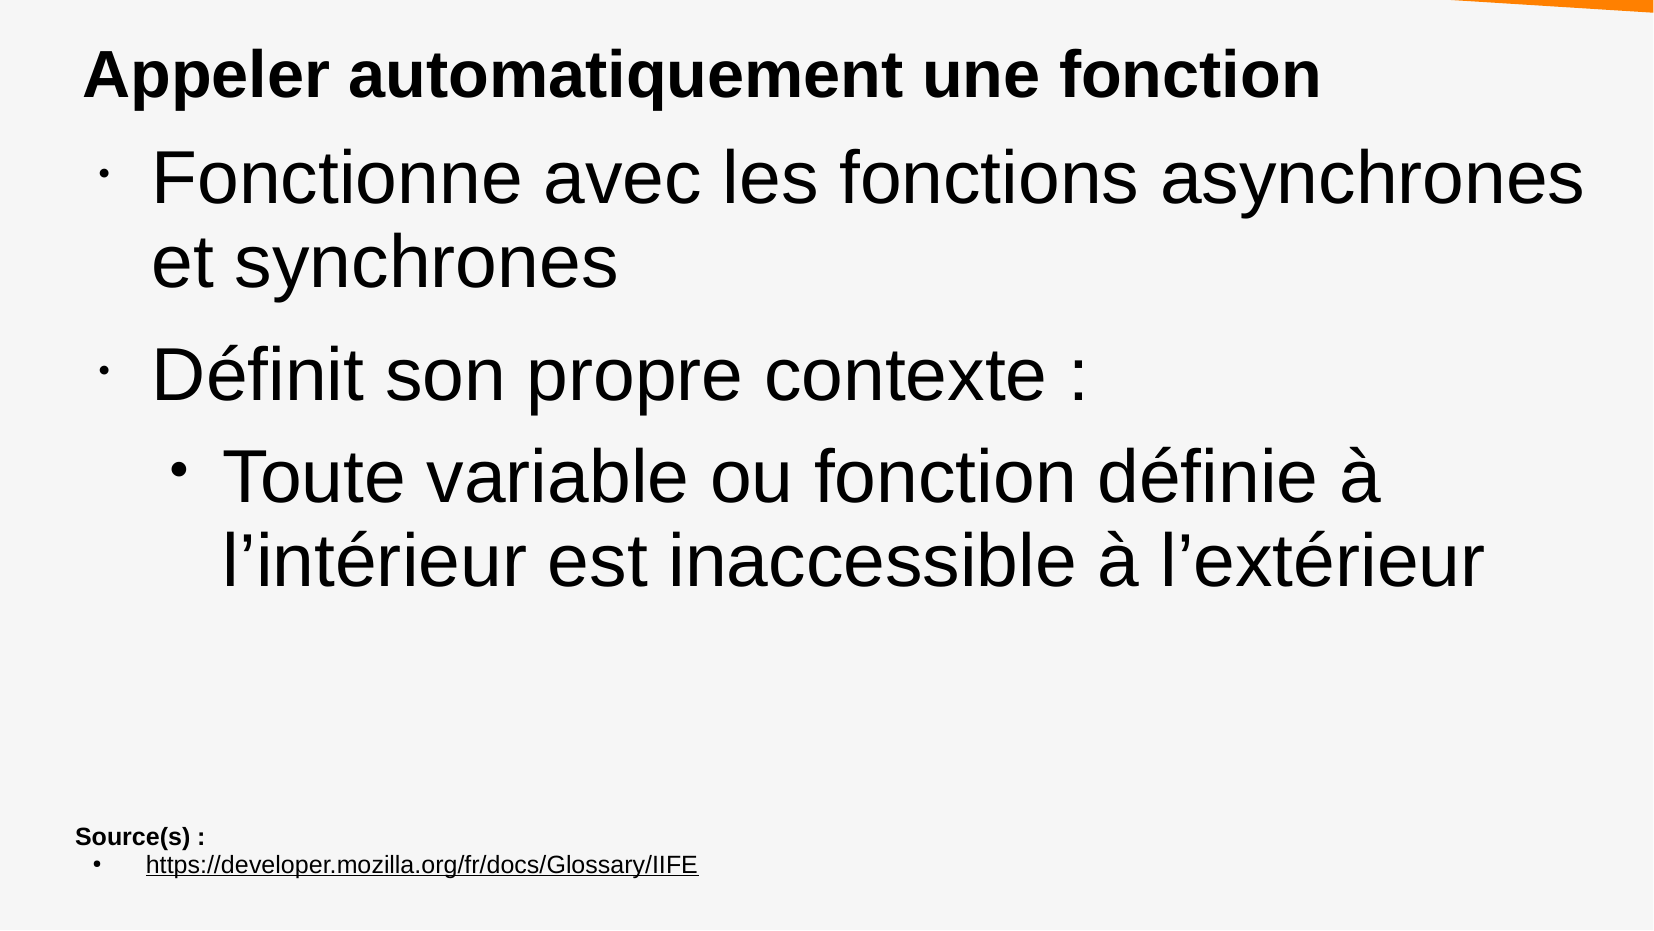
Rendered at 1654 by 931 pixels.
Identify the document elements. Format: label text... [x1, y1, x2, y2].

text_box [1450, 0, 1654, 13]
text_box Source(s) : https://developer.mozilla.org/fr/docs/Glossary/IIFE [60, 814, 1546, 929]
list Fonctionne avec les fonctions asynchrones et synchrones Définit son propre contexte : Toute variable ou fonction définie à l’intérieur est inaccessible à l’extérieur [80, 135, 1620, 798]
title Appeler automatiquement une fonction [82, 37, 1571, 114]
